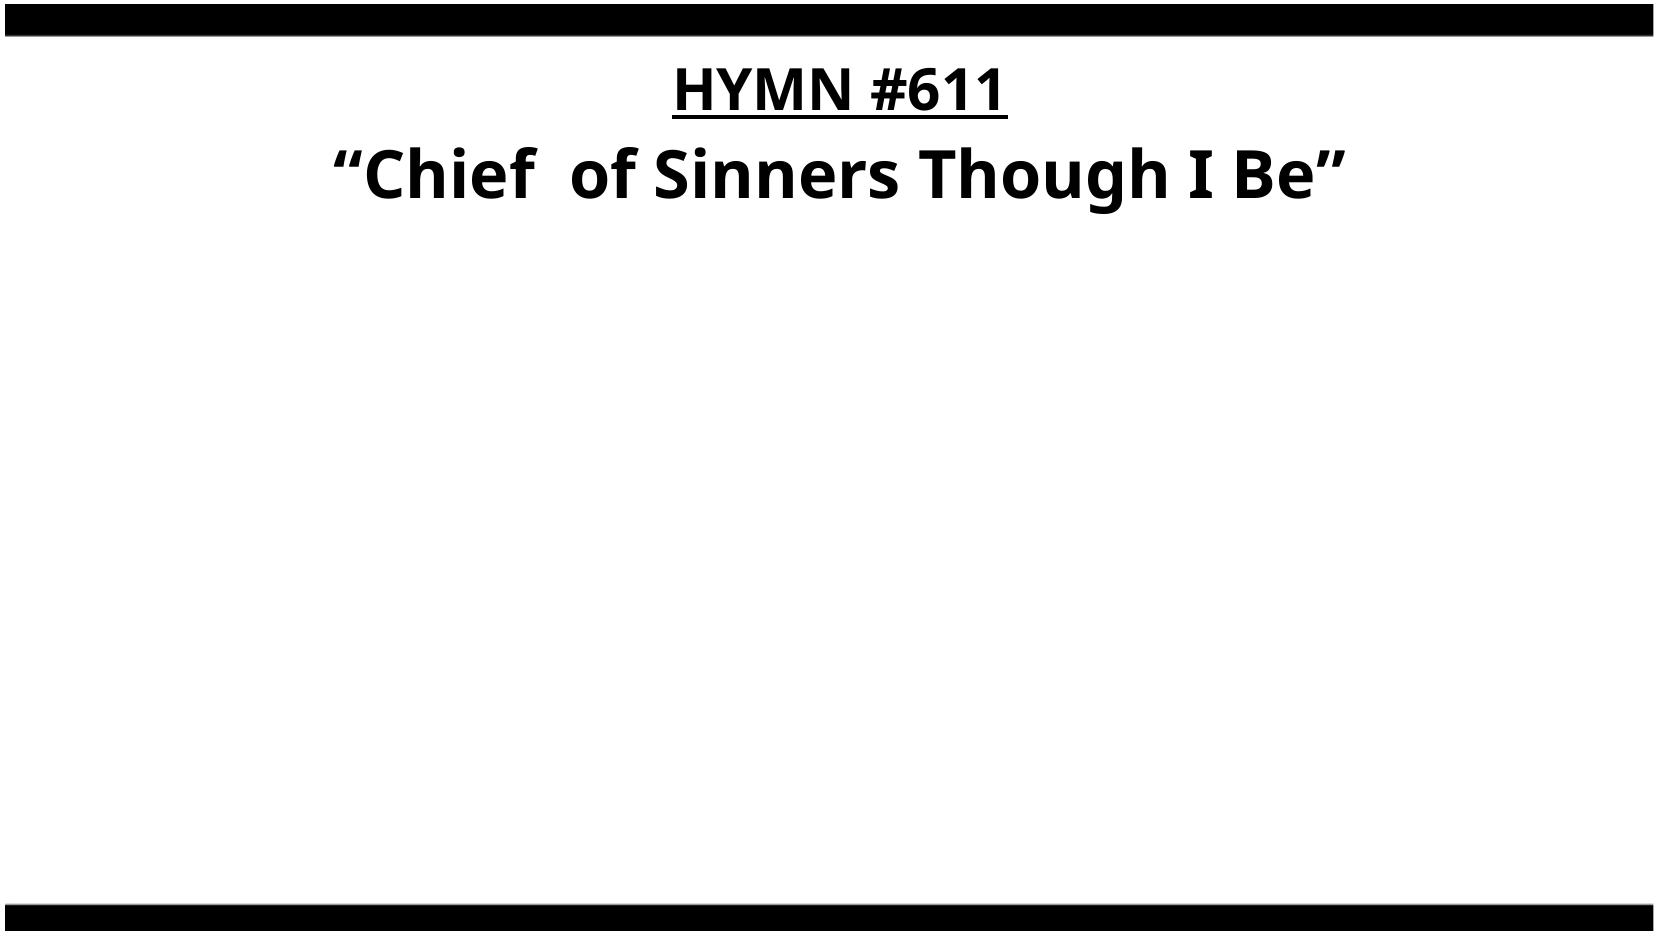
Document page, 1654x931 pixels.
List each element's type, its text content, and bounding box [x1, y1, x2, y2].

picture [5, 4, 1654, 931]
text_box HYMN #611 “Chief of Sinners Though I Be” [60, 40, 1621, 226]
